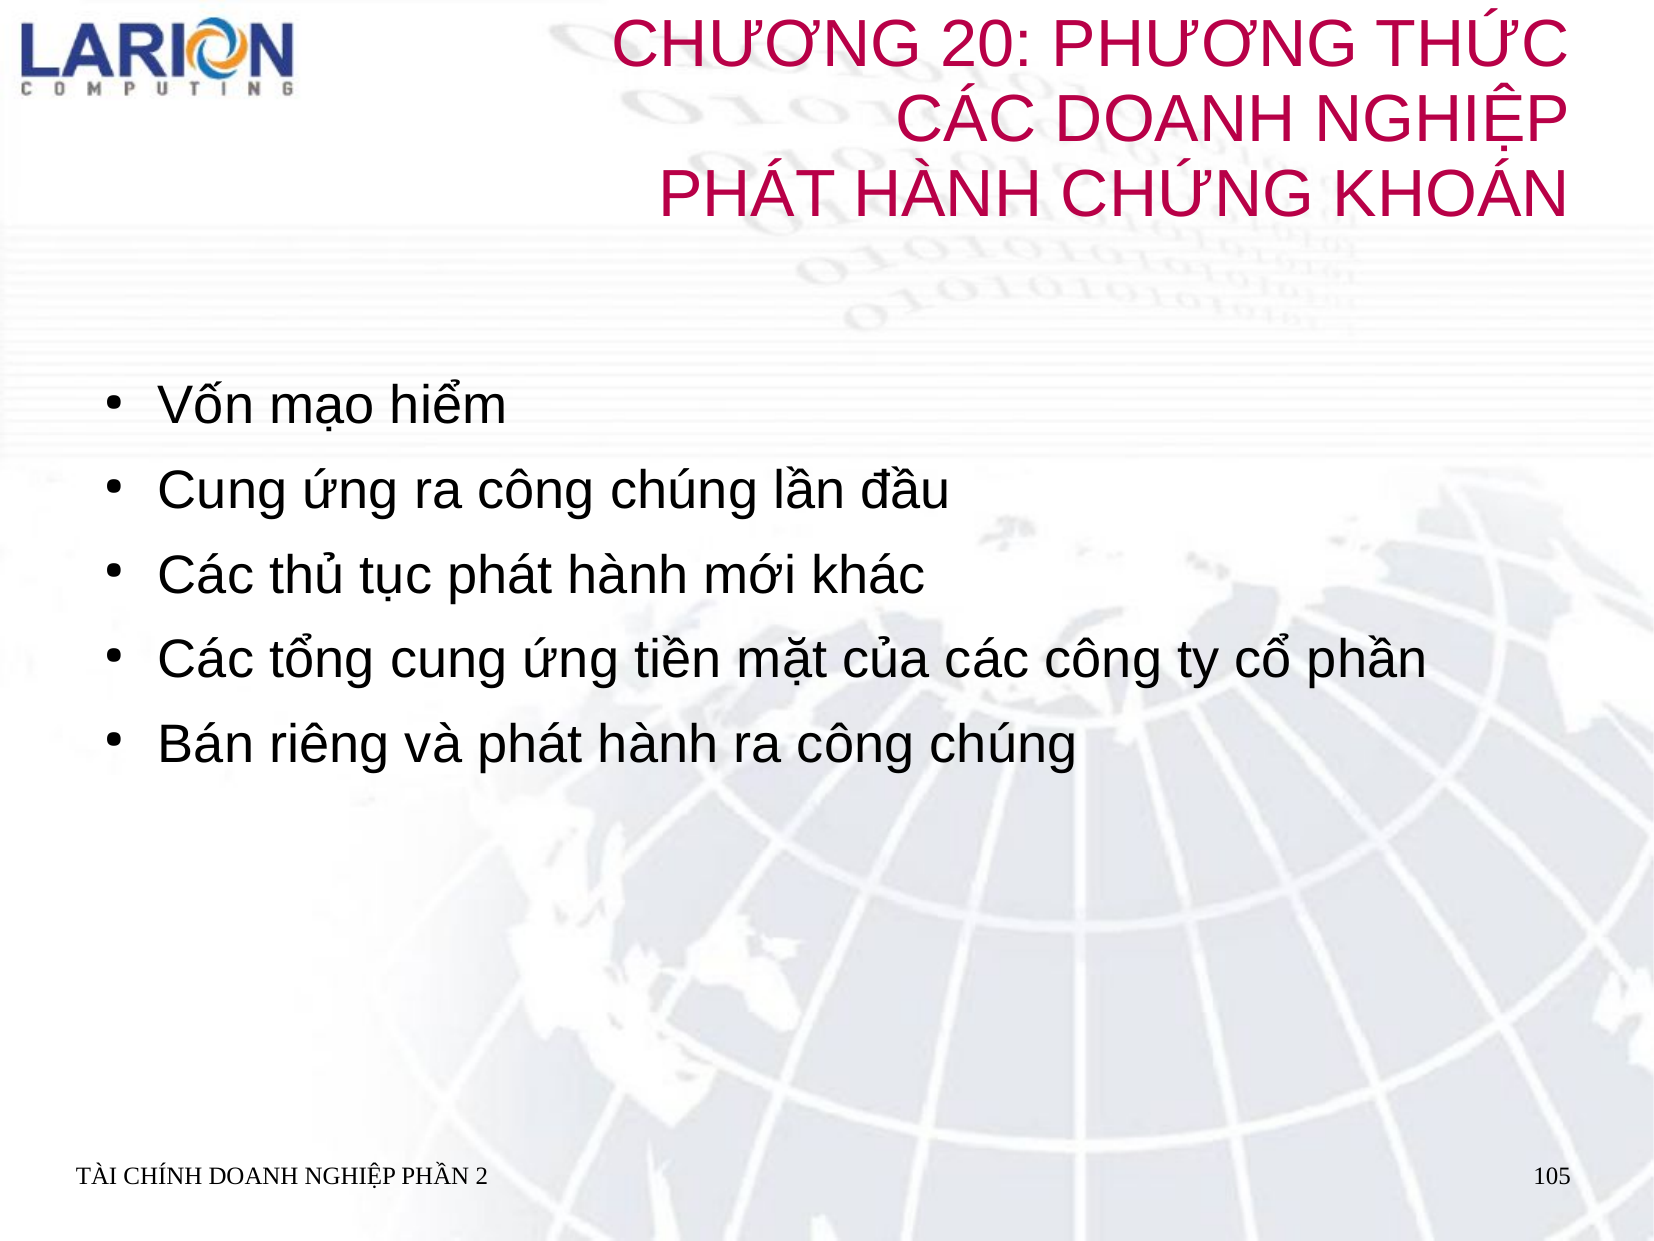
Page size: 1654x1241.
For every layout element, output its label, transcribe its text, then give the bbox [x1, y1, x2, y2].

title CHƯƠNG 20: PHƯƠNG THỨC CÁC DOANH NGHIỆP PHÁT HÀNH CHỨNG KHOÁN [300, 6, 1571, 231]
picture [0, 0, 1654, 1241]
list Vốn mạo hiểm Cung ứng ra công chúng lần đầu Các thủ tục phát hành mới khác Các tổng cung ứng tiền mặt của các công ty cổ phần Bán riêng và phát hành ra công chúng [86, 375, 1576, 1179]
